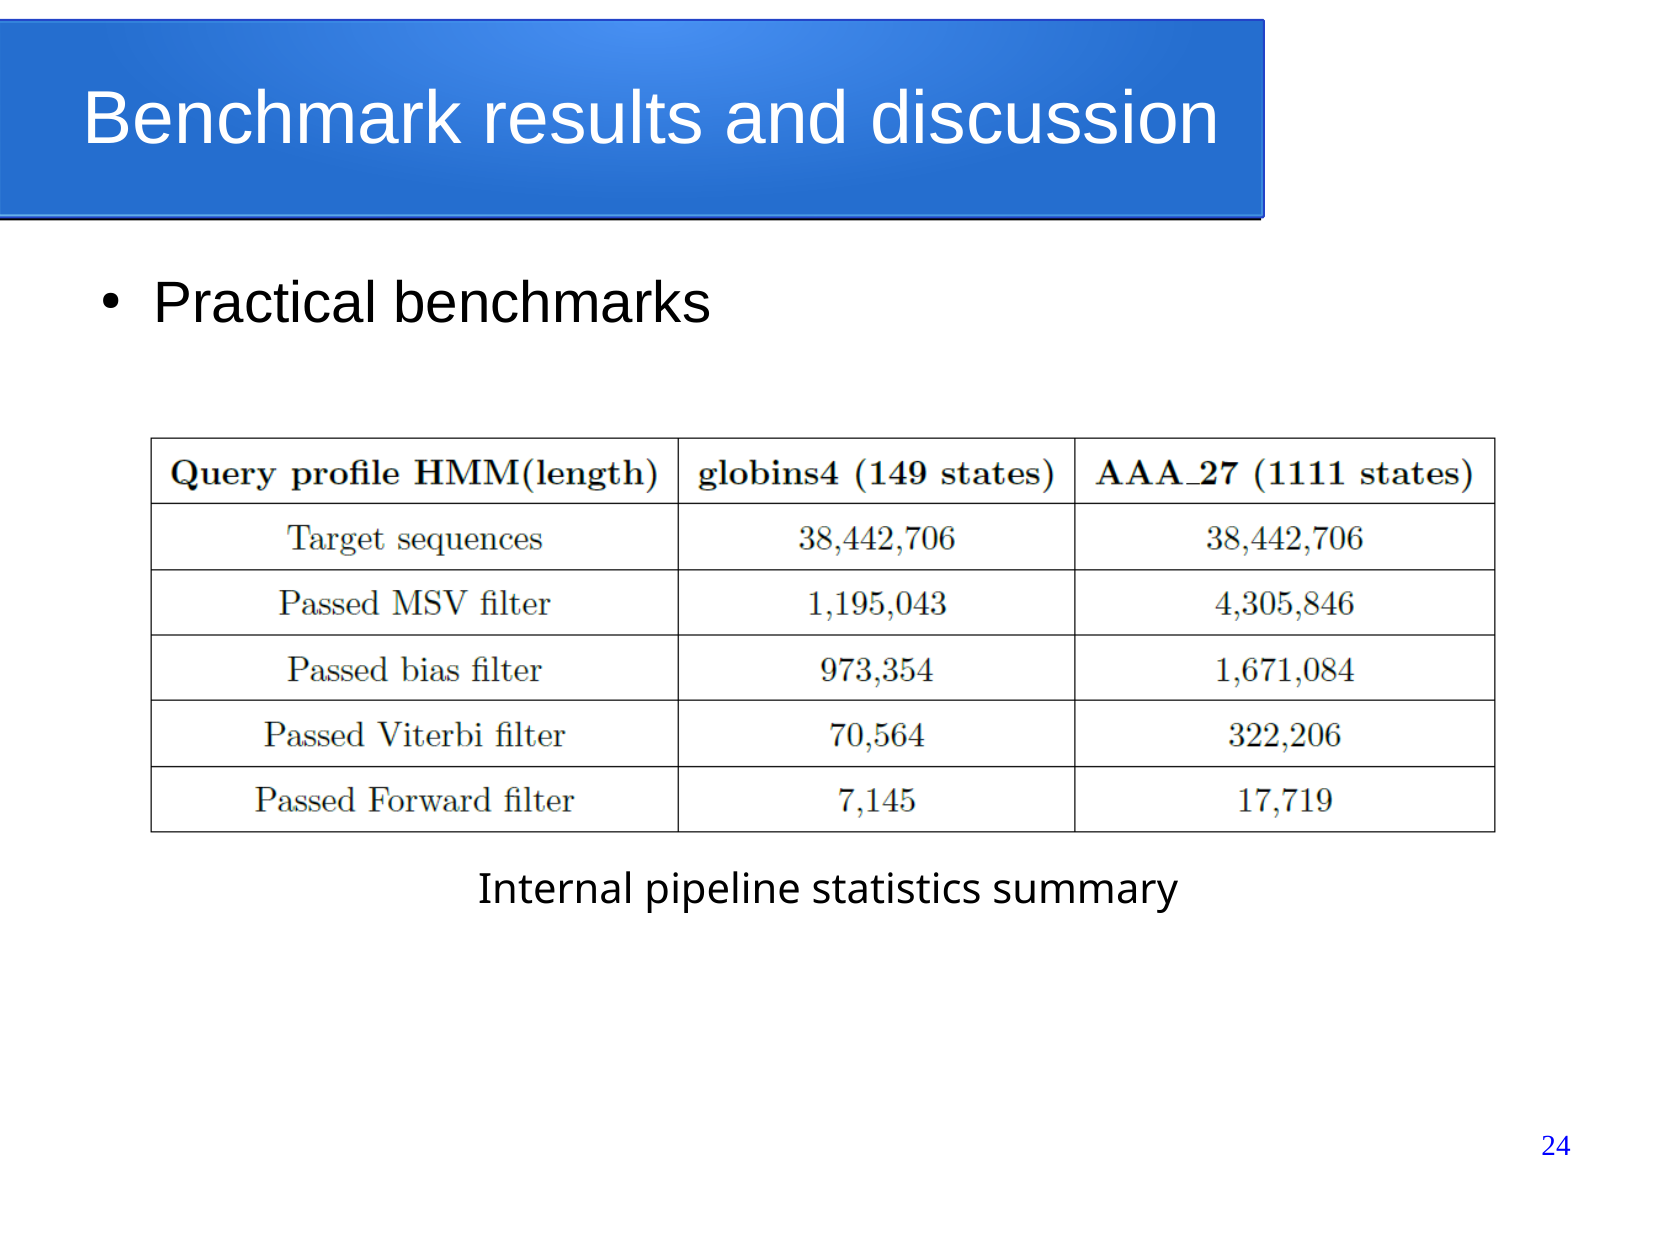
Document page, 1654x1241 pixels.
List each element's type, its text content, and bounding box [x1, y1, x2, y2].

picture [147, 434, 1498, 835]
text_box Internal pipeline statistics summary [463, 851, 1326, 946]
list Practical benchmarks [82, 269, 1538, 1201]
title Benchmark results and discussion [82, 25, 1250, 210]
